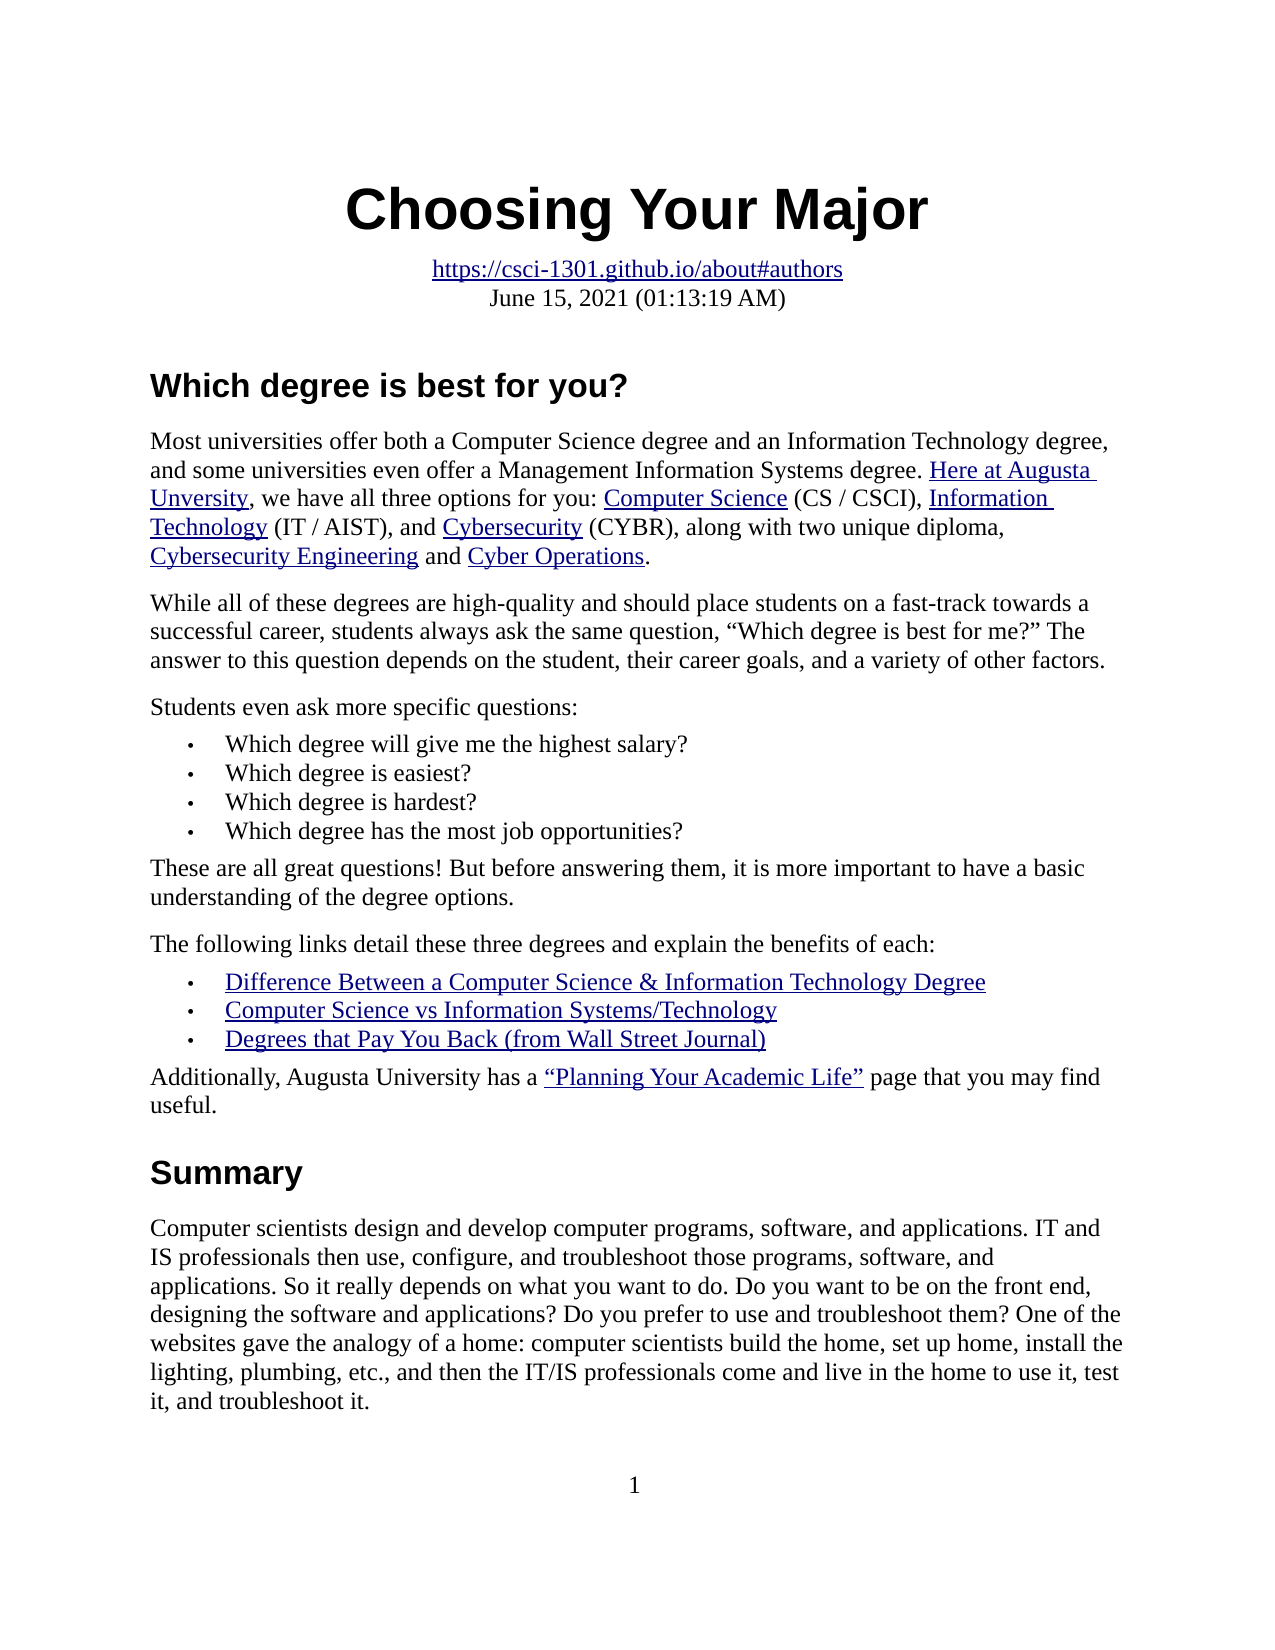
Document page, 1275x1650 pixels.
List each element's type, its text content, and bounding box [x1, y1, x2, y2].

text June 15, 2021 (01:13:19 AM) [150, 283, 1125, 312]
text Computer scientists design and develop computer programs, software, and applications. IT and IS professionals then use, configure, and troubleshoot those programs, software, and applications. So it really depends on what you want to do. Do you want to be on the front end, designing the software and applications? Do you prefer to use and troubleshoot them? One of the websites gave the analogy of a home: computer scientists build the home, set up home, install the lighting, plumbing, etc., and then the IT/IS professionals come and live in the home to use it, test it, and troubleshoot it. [150, 1213, 1125, 1414]
text Students even ask more specific questions: [150, 692, 1125, 721]
text The following links detail these three degrees and explain the benefits of each: [150, 929, 1125, 958]
title Choosing Your Major [150, 175, 1125, 242]
list Degrees that Pay You Back (from Wall Street Journal) [187, 1024, 1125, 1053]
text https://csci-1301.github.io/about#authors [150, 254, 1125, 283]
list Which degree will give me the highest salary? [187, 729, 1125, 758]
subtitle Which degree is best for you? [150, 366, 1125, 404]
list Which degree is hardest? [187, 787, 1125, 816]
list Which degree has the most job opportunities? [187, 816, 1125, 844]
subtitle Summary [150, 1153, 1125, 1192]
text Additionally, Augusta University has a “Planning Your Academic Life” page that you may find useful. [150, 1062, 1125, 1119]
list Which degree is easiest? [187, 758, 1125, 787]
text These are all great questions! But before answering them, it is more important to have a basic understanding of the degree options. [150, 853, 1125, 911]
text While all of these degrees are high-quality and should place students on a fast-track towards a successful career, students always ask the same question, “Which degree is best for me?” The answer to this question depends on the student, their career goals, and a variety of other factors. [150, 588, 1125, 674]
list Difference Between a Computer Science & Information Technology Degree [187, 967, 1125, 995]
list Computer Science vs Information Systems/Technology [187, 995, 1125, 1024]
text Most universities offer both a Computer Science degree and an Information Technology degree, and some universities even offer a Management Information Systems degree. Here at Augusta Unversity, we have all three options for you: Computer Science (CS / CSCI), Information Technology (IT / AIST), and Cybersecurity (CYBR), along with two unique diploma, Cybersecurity Engineering and Cyber Operations. [150, 426, 1125, 570]
